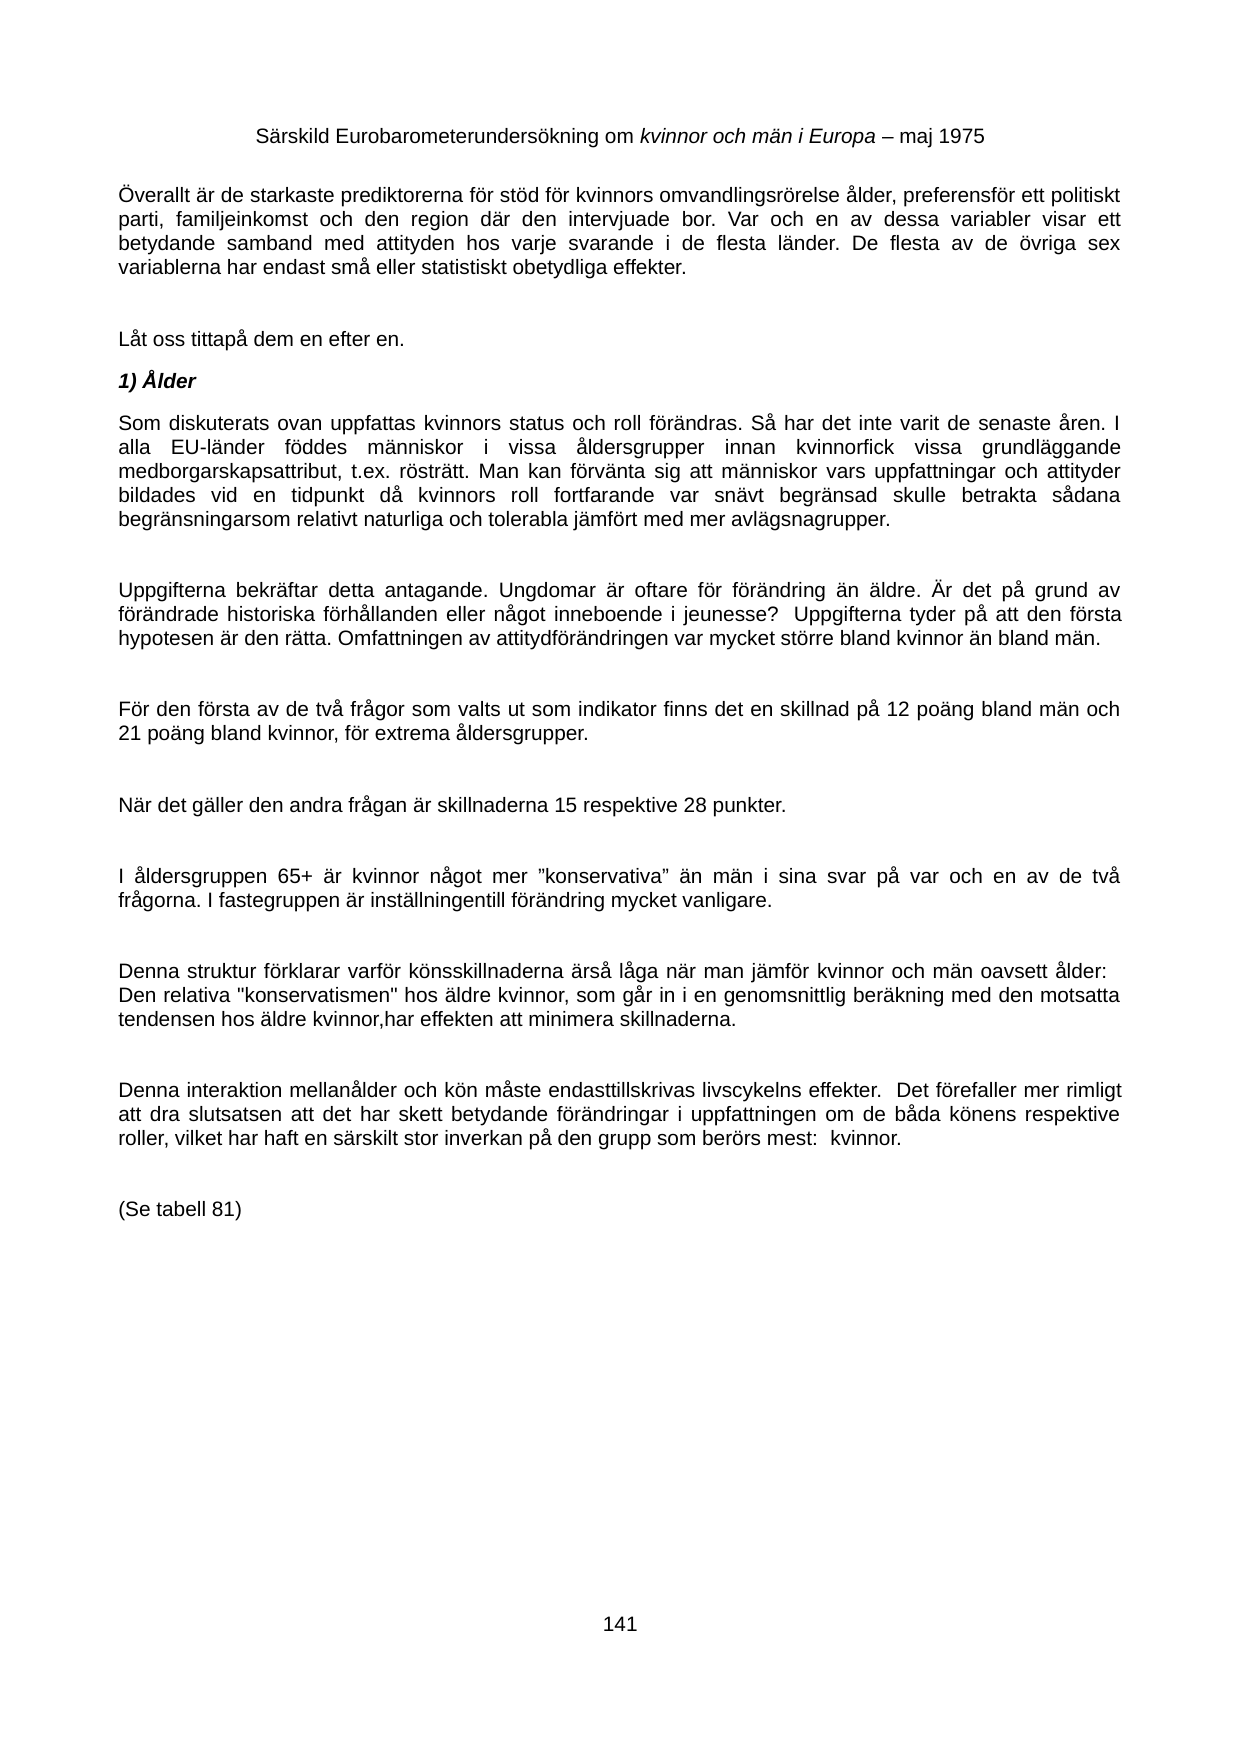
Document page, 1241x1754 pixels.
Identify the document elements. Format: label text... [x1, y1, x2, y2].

text Uppgifterna bekräftar detta antagande. Ungdomar är oftare för förändring än äldre. Är det på grund av förändrade historiska förhållanden eller något inneboende i jeunesse? Uppgifterna tyder på att den första hypotesen är den rätta. Omfattningen av attitydförändringen var mycket större bland kvinnor än bland män. [118, 578, 1122, 650]
text Denna struktur förklarar varför könsskillnaderna ärså låga när man jämför kvinnor och män oavsett ålder: Den relativa "konservatismen" hos äldre kvinnor, som går in i en genomsnittlig beräkning med den motsatta tendensen hos äldre kvinnor,har effekten att minimera skillnaderna. [118, 959, 1122, 1031]
text I åldersgruppen 65+ är kvinnor något mer ”konservativa” än män i sina svar på var och en av de två frågorna. I fastegruppen är inställningentill förändring mycket vanligare. [118, 864, 1122, 912]
text (Se tabell 81) [118, 1197, 1122, 1221]
text Denna interaktion mellanålder och kön måste endasttillskrivas livscykelns effekter. Det förefaller mer rimligt att dra slutsatsen att det har skett betydande förändringar i uppfattningen om de båda könens respektive roller, vilket har haft en särskilt stor inverkan på den grupp som berörs mest: kvinnor. [118, 1078, 1122, 1150]
text Överallt är de starkaste prediktorerna för stöd för kvinnors omvandlingsrörelse ålder, preferensför ett politiskt parti, familjeinkomst och den region där den intervjuade bor. Var och en av dessa variabler visar ett betydande samband med attityden hos varje svarande i de flesta länder. De flesta av de övriga sex variablerna har endast små eller statistiskt obetydliga effekter. [118, 183, 1122, 279]
text När det gäller den andra frågan är skillnaderna 15 respektive 28 punkter. [118, 792, 1122, 816]
text För den första av de två frågor som valts ut som indikator finns det en skillnad på 12 poäng bland män och 21 poäng bland kvinnor, för extrema åldersgrupper. [118, 697, 1122, 745]
text Som diskuterats ovan uppfattas kvinnors status och roll förändras. Så har det inte varit de senaste åren. I alla EU-länder föddes människor i vissa åldersgrupper innan kvinnorfick vissa grundläggande medborgarskapsattribut, t.ex. rösträtt. Man kan förvänta sig att människor vars uppfattningar och attityder bildades vid en tidpunkt då kvinnors roll fortfarande var snävt begränsad skulle betrakta sådana begränsningarsom relativt naturliga och tolerabla jämfört med mer avlägsnagrupper. [118, 411, 1122, 531]
subtitle 1) Ålder [118, 369, 1122, 393]
text Låt oss tittapå dem en efter en. [118, 326, 1122, 350]
